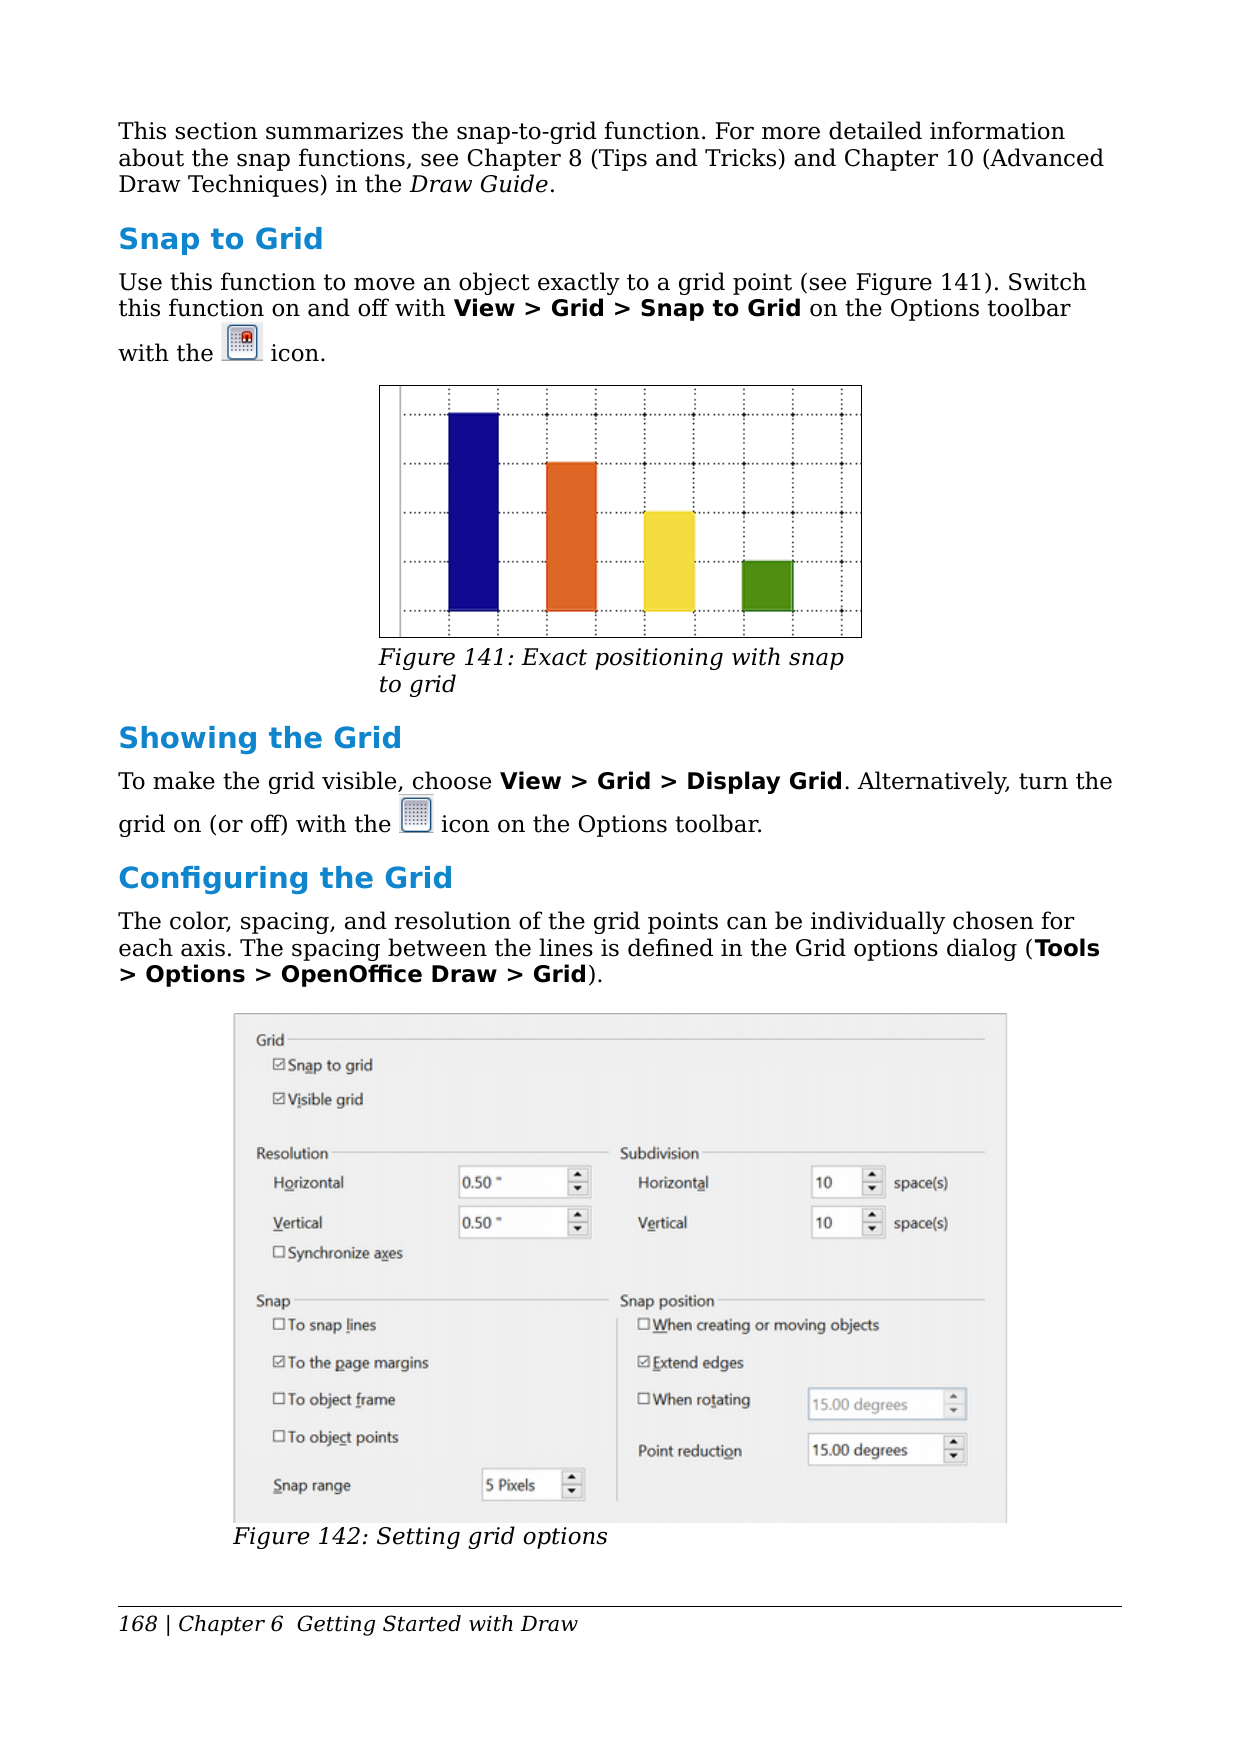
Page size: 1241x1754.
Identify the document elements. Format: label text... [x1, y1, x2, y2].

picture [221, 322, 264, 361]
text Figure 141: Exact positioning with snap to grid [379, 644, 862, 697]
picture [399, 794, 434, 833]
text This section summarizes the snap-to-grid function. For more detailed information about the snap functions, see Chapter 8 (Tips and Tricks) and Chapter 10 (Advanced Draw Techniques) in the Draw Guide. [118, 118, 1122, 198]
subtitle Configuring the Grid [118, 862, 1122, 896]
text Use this function to move an object exactly to a grid point (see Figure 141). Switch this function on and off with View > Grid > Snap to Grid on the Options toolbar with the icon. [118, 269, 1122, 366]
text The color, spacing, and resolution of the grid points can be individually chosen for each axis. The spacing between the lines is defined in the Grid options dialog (Tools > Options > OpenOffice Draw > Grid). [118, 908, 1122, 988]
subtitle Showing the Grid [118, 722, 1122, 756]
text Figure 142: Setting grid options [233, 1523, 1007, 1550]
picture [380, 386, 861, 637]
text To make the grid visible, choose View > Grid > Display Grid. Alternatively, turn the grid on (or off) with the icon on the Options toolbar. [118, 768, 1122, 837]
picture [233, 1013, 1008, 1523]
subtitle Snap to Grid [118, 222, 1122, 256]
